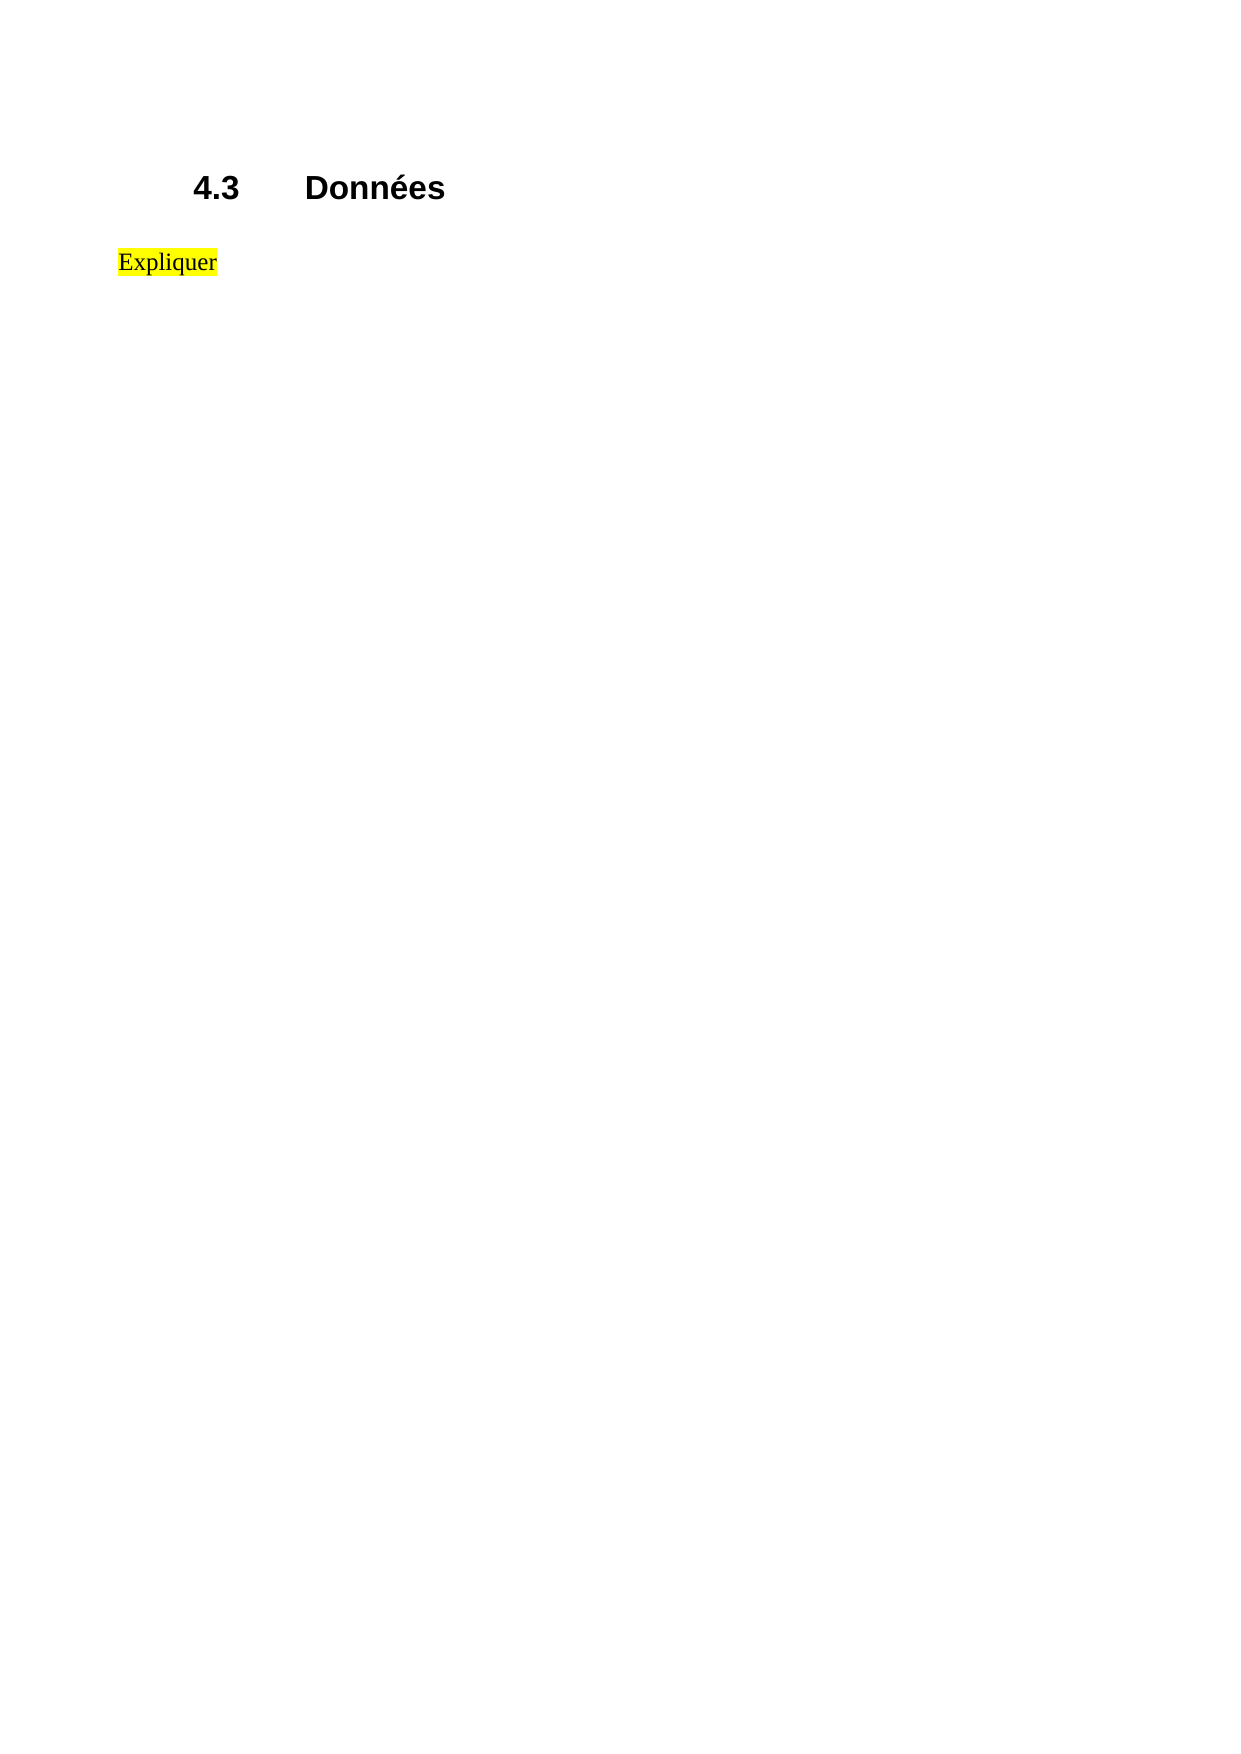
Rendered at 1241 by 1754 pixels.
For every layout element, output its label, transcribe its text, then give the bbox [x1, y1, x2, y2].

text Expliquer [118, 247, 1122, 276]
subtitle Données [193, 168, 1122, 206]
